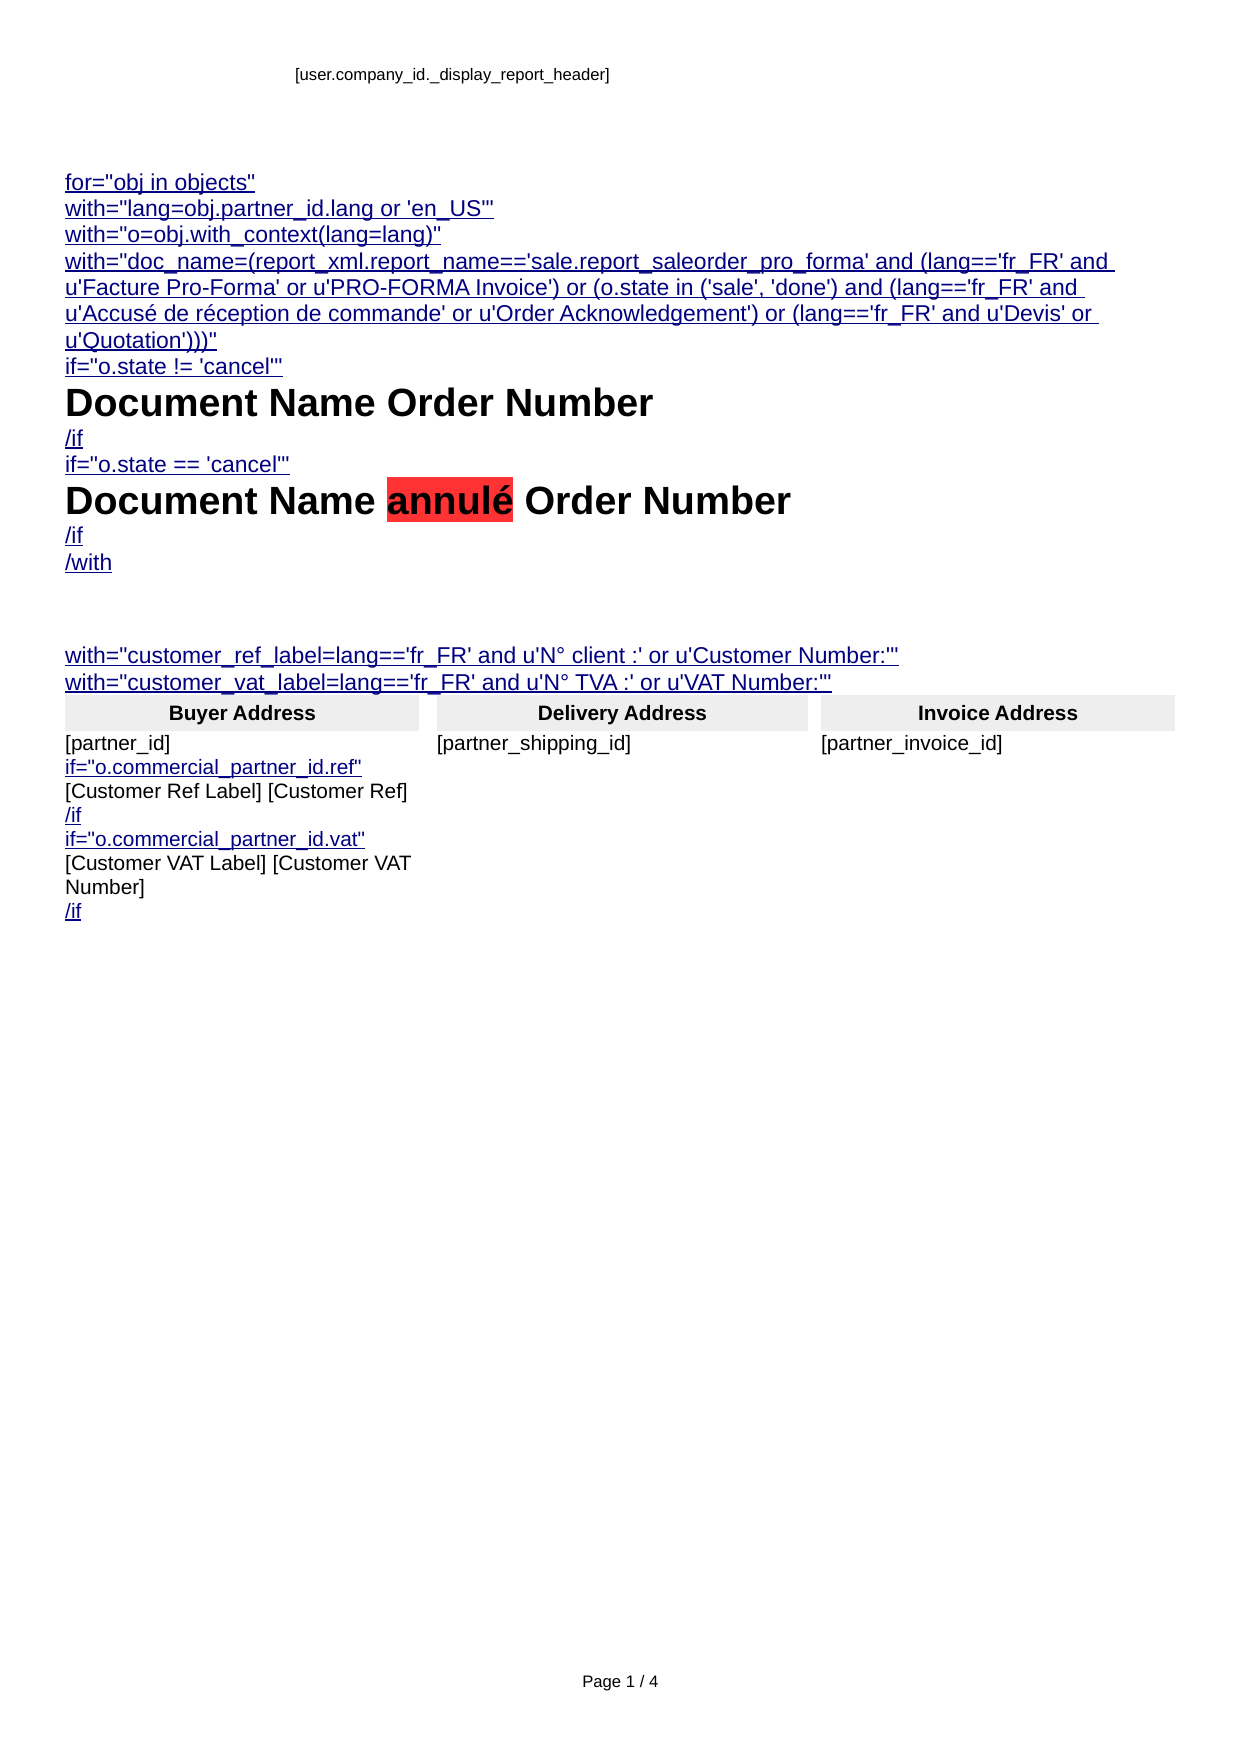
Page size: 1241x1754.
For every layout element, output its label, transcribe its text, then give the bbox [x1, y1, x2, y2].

table_cell [partner_shipping_id] [437, 731, 808, 922]
text if="o.state != 'cancel'" [65, 353, 1175, 379]
text with="lang=obj.partner_id.lang or 'en_US'" [65, 195, 1175, 221]
text with="customer_ref_label=lang=='fr_FR' and u'N° client :' or u'Customer Number:'" [65, 642, 1175, 669]
table_cell [419, 731, 437, 922]
table_header Invoice Address [821, 695, 1175, 731]
table_header Delivery Address [437, 695, 808, 731]
text if="o.state == 'cancel'" [65, 451, 1175, 477]
text with="o=obj.with_context(lang=lang)" [65, 221, 1175, 248]
text /if [65, 522, 1175, 549]
subtitle Document Name annulé Order Number [65, 477, 1175, 522]
table_header [419, 695, 437, 731]
subtitle Document Name Order Number [65, 379, 1175, 424]
text for="obj in objects" [65, 168, 1175, 195]
table_cell [808, 731, 821, 922]
table_header Buyer Address [65, 695, 419, 731]
text /with [65, 549, 1175, 575]
table_cell [partner_id] if="o.commercial_partner_id.ref" [Customer Ref Label] [Customer Ref] /if if="o.commercial_partner_id.vat" [Customer VAT Label] [Customer VAT Number] /if [65, 731, 419, 922]
text with="customer_vat_label=lang=='fr_FR' and u'N° TVA :' or u'VAT Number:'" [65, 669, 1175, 695]
table_header [808, 695, 821, 731]
table_cell [partner_invoice_id] [821, 731, 1175, 922]
text /if [65, 424, 1175, 451]
text with="doc_name=(report_xml.report_name=='sale.report_saleorder_pro_forma' and (lang=='fr_FR' and u'Facture Pro-Forma' or u'PRO-FORMA Invoice') or (o.state in ('sale', 'done') and (lang=='fr_FR' and u'Accusé de réception de commande' or u'Order Acknowledgement') or (lang=='fr_FR' and u'Devis' or u'Quotation')))" [65, 248, 1175, 353]
